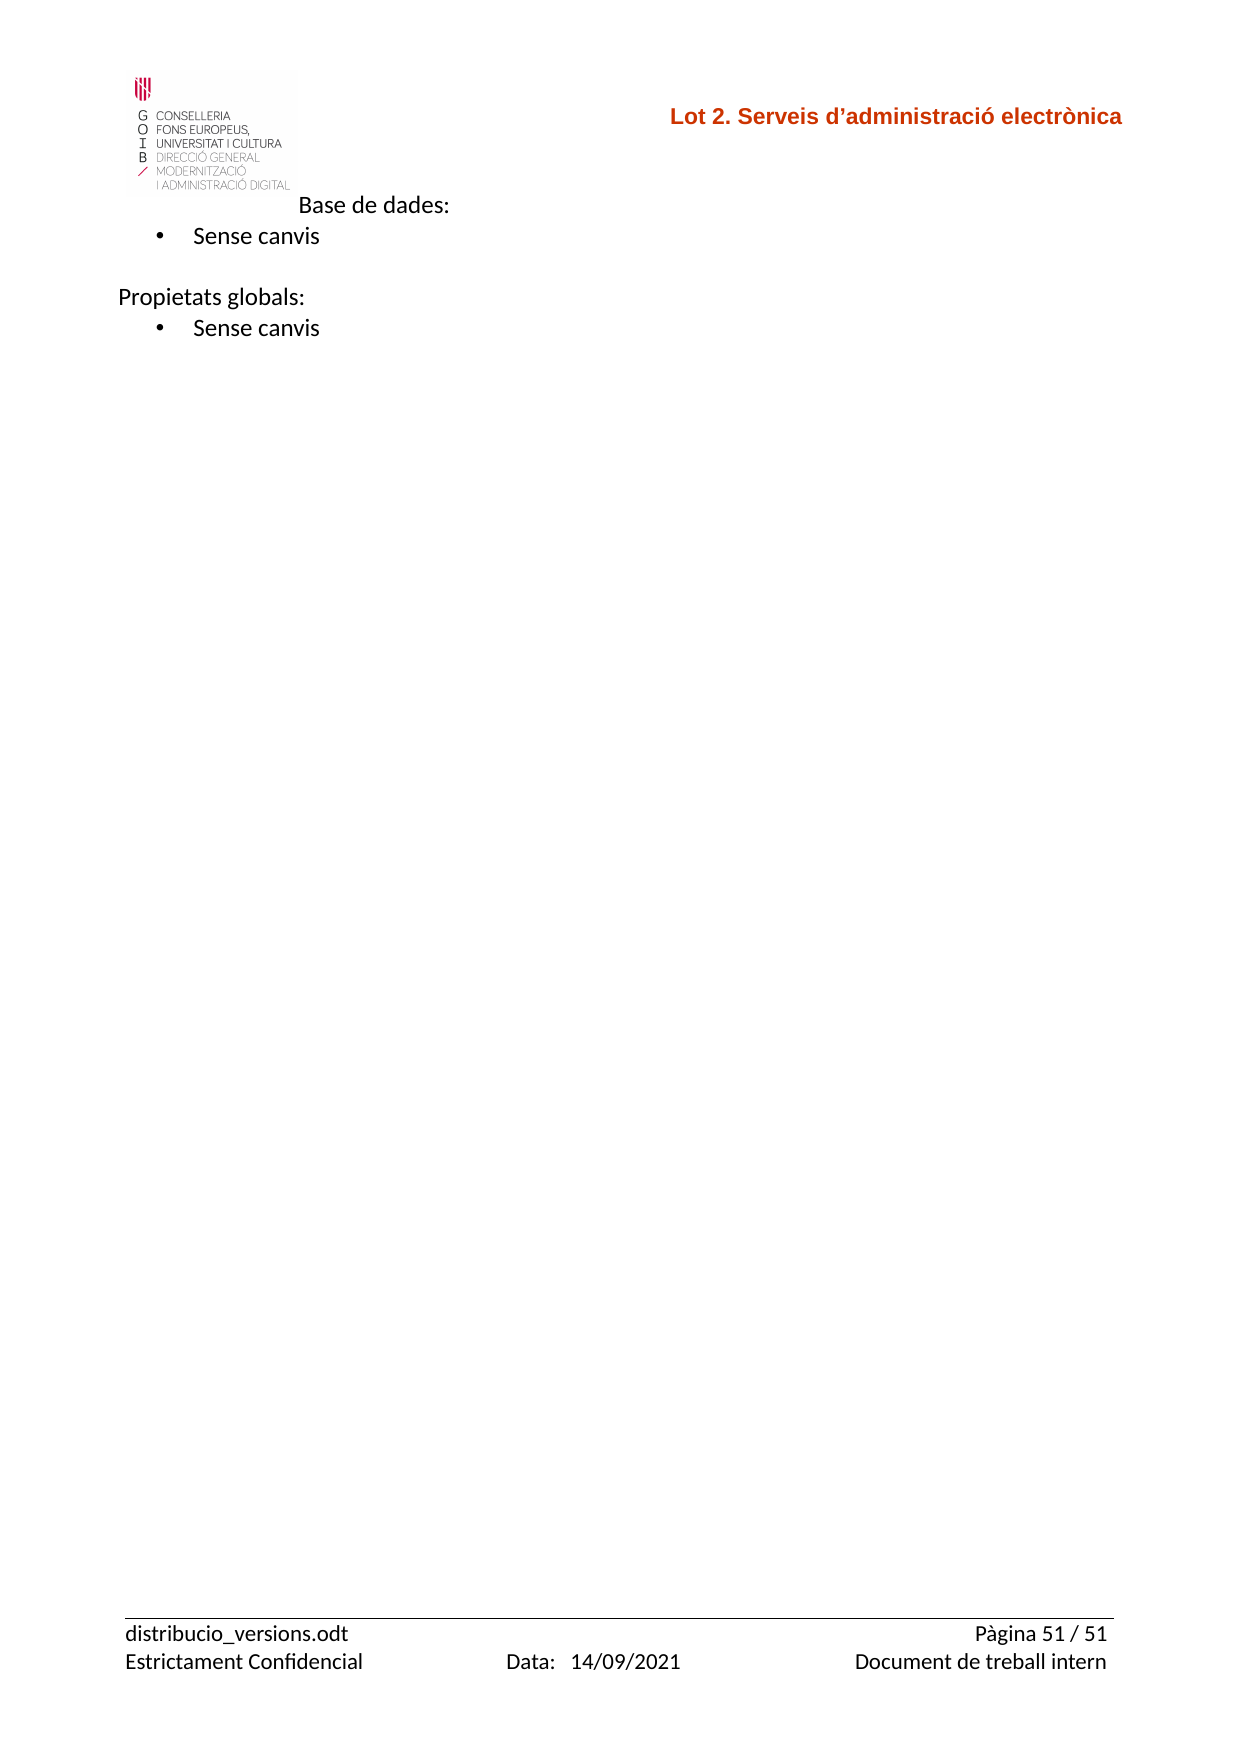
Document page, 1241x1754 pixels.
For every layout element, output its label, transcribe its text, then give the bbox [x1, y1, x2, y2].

list Sense canvis [156, 312, 1122, 342]
text Base de dades: [118, 190, 1122, 220]
picture [126, 70, 299, 197]
list Sense canvis [156, 220, 1122, 251]
text Propietats globals: [118, 281, 1122, 312]
